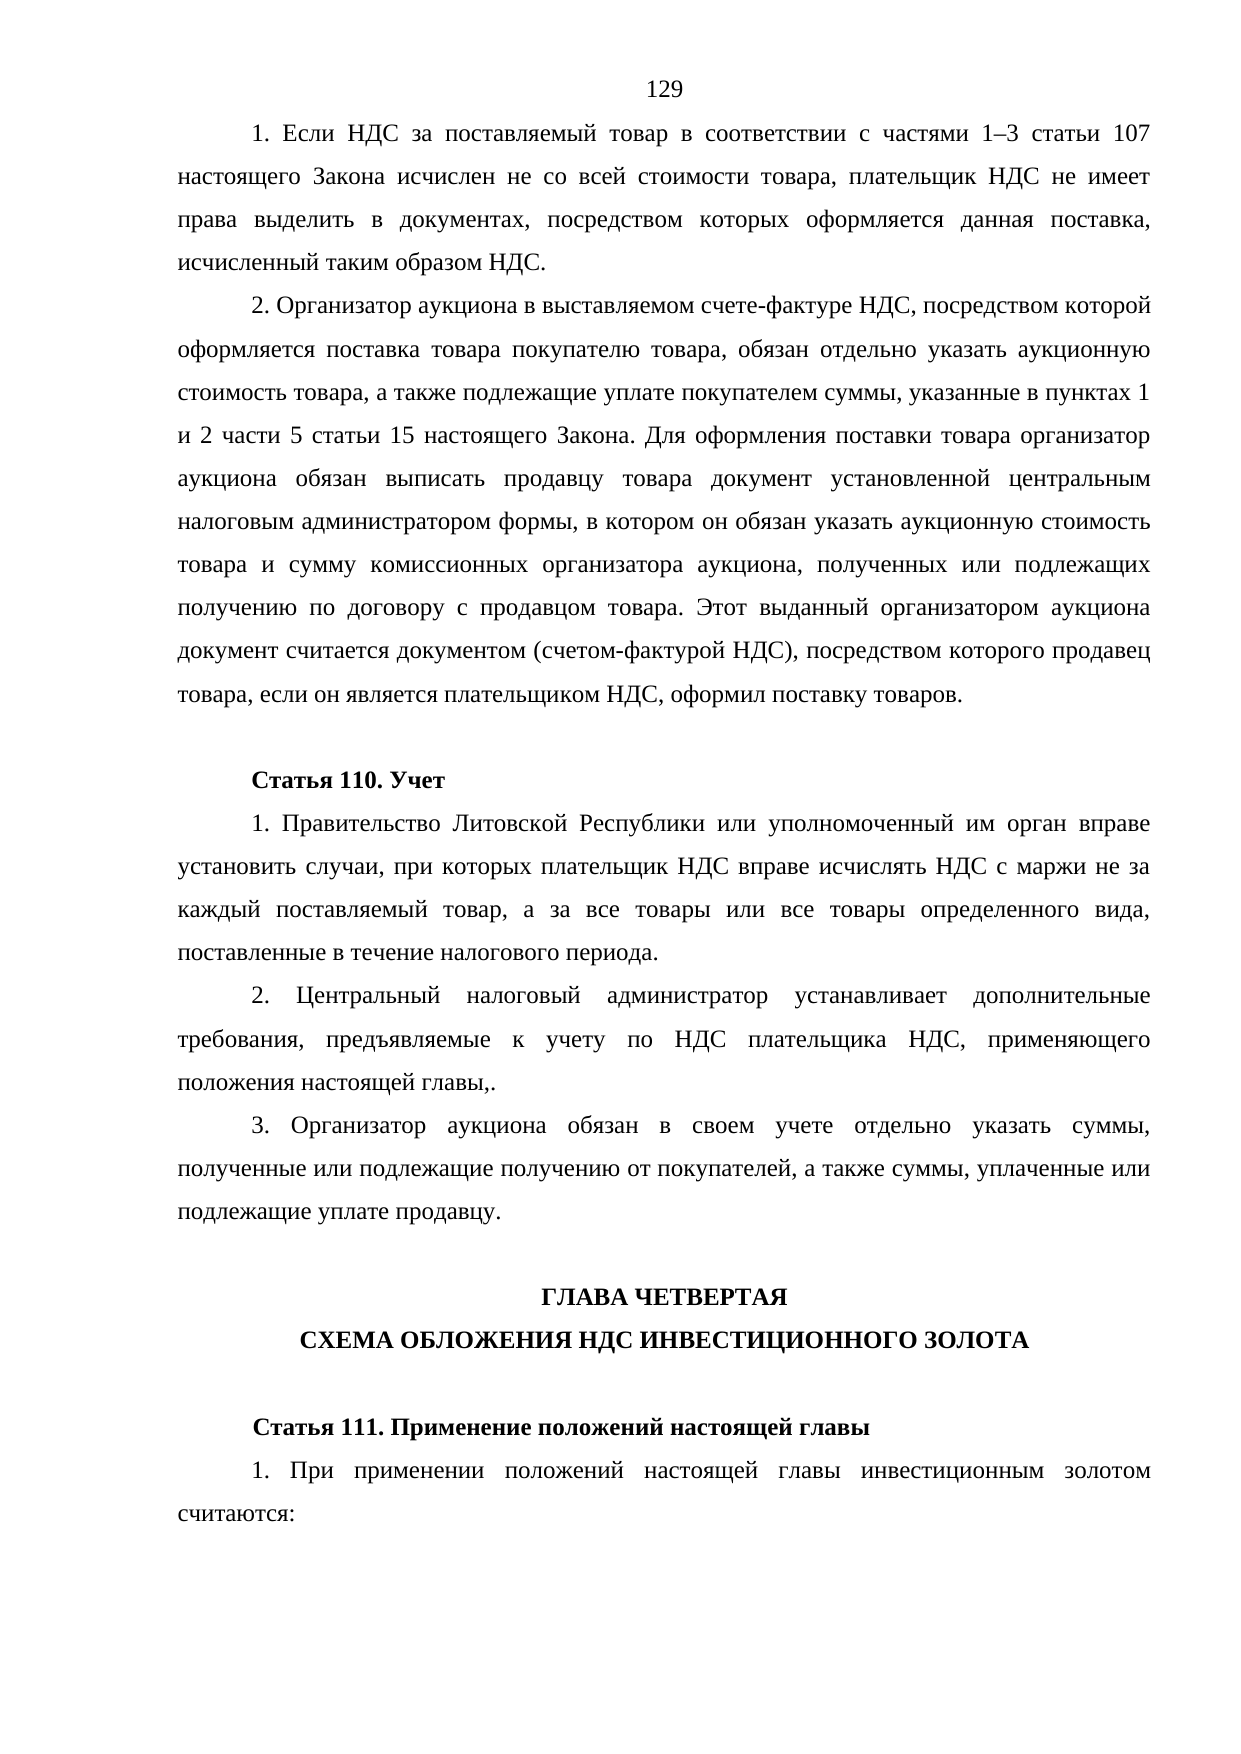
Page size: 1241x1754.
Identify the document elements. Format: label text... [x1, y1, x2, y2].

text 2. Центральный налоговый администратор устанавливает дополнительные требования, предъявляемые к учету по НДС плательщика НДС, применяющего положения настоящей главы,. [177, 981, 1152, 1096]
text 1. При применении положений настоящей главы инвестиционным золотом считаются: [177, 1455, 1152, 1527]
text СХЕМА ОБЛОЖЕНИЯ НДС ИНВЕСТИЦИОННОГО ЗОЛОТА [177, 1326, 1152, 1354]
text Статья 110. Учет [177, 765, 1152, 794]
text Статья 111. Применение положений настоящей главы [177, 1412, 1152, 1441]
text 2. Организатор аукциона в выставляемом счете-фактуре НДС, посредством которой оформляется поставка товара покупателю товара, обязан отдельно указать аукционную стоимость товара, а также подлежащие уплате покупателем суммы, указанные в пунктах 1 и 2 части 5 статьи 15 настоящего Закона. Для оформления поставки товара организатор аукциона обязан выписать продавцу товара документ установленной центральным налоговым администратором формы, в котором он обязан указать аукционную стоимость товара и сумму комиссионных организатора аукциона, полученных или подлежащих получению по договору с продавцом товара. Этот выданный организатором аукциона документ считается документом (счетом-фактурой НДС), посредством которого продавец товара, если он является плательщиком НДС, оформил поставку товаров. [177, 291, 1152, 707]
text 1. Если НДС за поставляемый товар в соответствии с частями 1–3 статьи 107 настоящего Закона исчислен не со всей стоимости товара, плательщик НДС не имеет права выделить в документах, посредством которых оформляется данная поставка, исчисленный таким образом НДС. [177, 118, 1152, 276]
text 3. Организатор аукциона обязан в своем учете отдельно указать суммы, полученные или подлежащие получению от покупателей, а также суммы, уплаченные или подлежащие уплате продавцу. [177, 1110, 1152, 1225]
text ГЛАВА ЧЕТВЕРТАЯ [177, 1282, 1152, 1311]
text 1. Правительство Литовской Республики или уполномоченный им орган вправе установить случаи, при которых плательщик НДС вправе исчислять НДС с маржи не за каждый поставляемый товар, а за все товары или все товары определенного вида, поставленные в течение налогового периода. [177, 808, 1152, 966]
